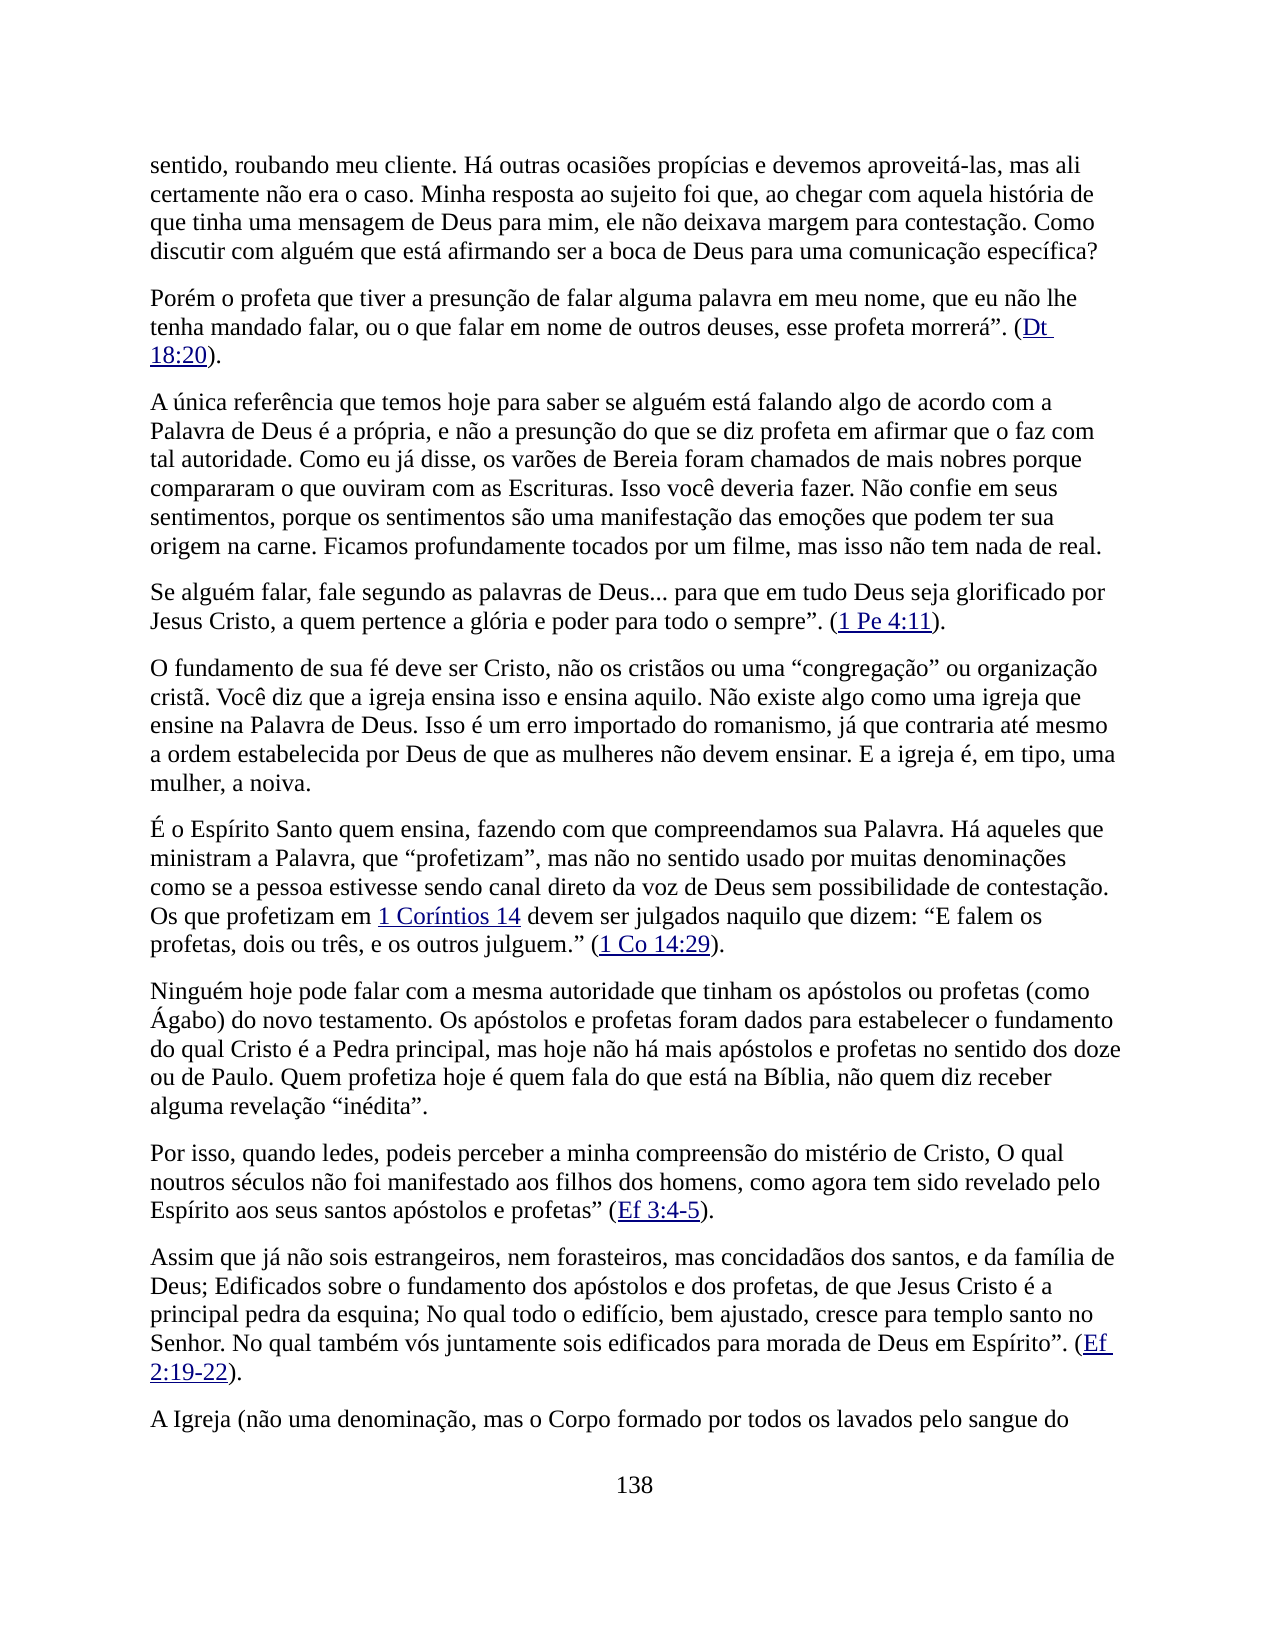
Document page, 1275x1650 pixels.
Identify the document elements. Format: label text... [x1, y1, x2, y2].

text Ninguém hoje pode falar com a mesma autoridade que tinham os apóstolos ou profetas (como Ágabo) do novo testamento. Os apóstolos e profetas foram dados para estabelecer o fundamento do qual Cristo é a Pedra principal, mas hoje não há mais apóstolos e profetas no sentido dos doze ou de Paulo. Quem profetiza hoje é quem fala do que está na Bíblia, não quem diz receber alguma revelação “inédita”. [150, 976, 1125, 1120]
text A Igreja (não uma denominação, mas o Corpo formado por todos os lavados pelo sangue do [150, 1404, 1125, 1432]
text Se alguém falar, fale segundo as palavras de Deus... para que em tudo Deus seja glorificado por Jesus Cristo, a quem pertence a glória e poder para todo o sempre”. (1 Pe 4:11). [150, 577, 1125, 635]
text O fundamento de sua fé deve ser Cristo, não os cristãos ou uma “congregação” ou organização cristã. Você diz que a igreja ensina isso e ensina aquilo. Não existe algo como uma igreja que ensine na Palavra de Deus. Isso é um erro importado do romanismo, já que contraria até mesmo a ordem estabelecida por Deus de que as mulheres não devem ensinar. E a igreja é, em tipo, uma mulher, a noiva. [150, 653, 1125, 797]
text A única referência que temos hoje para saber se alguém está falando algo de acordo com a Palavra de Deus é a própria, e não a presunção do que se diz profeta em afirmar que o faz com tal autoridade. Como eu já disse, os varões de Bereia foram chamados de mais nobres porque compararam o que ouviram com as Escrituras. Isso você deveria fazer. Não confie em seus sentimentos, porque os sentimentos são uma manifestação das emoções que podem ter sua origem na carne. Ficamos profundamente tocados por um filme, mas isso não tem nada de real. [150, 387, 1125, 559]
text sentido, roubando meu cliente. Há outras ocasiões propícias e devemos aproveitá-las, mas ali certamente não era o caso. Minha resposta ao sujeito foi que, ao chegar com aquela história de que tinha uma mensagem de Deus para mim, ele não deixava margem para contestação. Como discutir com alguém que está afirmando ser a boca de Deus para uma comunicação específica? [150, 150, 1125, 265]
text Porém o profeta que tiver a presunção de falar alguma palavra em meu nome, que eu não lhe tenha mandado falar, ou o que falar em nome de outros deuses, esse profeta morrerá”. (Dt 18:20). [150, 283, 1125, 369]
text Por isso, quando ledes, podeis perceber a minha compreensão do mistério de Cristo, O qual noutros séculos não foi manifestado aos filhos dos homens, como agora tem sido revelado pelo Espírito aos seus santos apóstolos e profetas” (Ef 3:4-5). [150, 1138, 1125, 1224]
text Assim que já não sois estrangeiros, nem forasteiros, mas concidadãos dos santos, e da família de Deus; Edificados sobre o fundamento dos apóstolos e dos profetas, de que Jesus Cristo é a principal pedra da esquina; No qual todo o edifício, bem ajustado, cresce para templo santo no Senhor. No qual também vós juntamente sois edificados para morada de Deus em Espírito”. (Ef 2:19-22). [150, 1242, 1125, 1386]
text É o Espírito Santo quem ensina, fazendo com que compreendamos sua Palavra. Há aqueles que ministram a Palavra, que “profetizam”, mas não no sentido usado por muitas denominações como se a pessoa estivesse sendo canal direto da voz de Deus sem possibilidade de contestação. Os que profetizam em 1 Coríntios 14 devem ser julgados naquilo que dizem: “E falem os profetas, dois ou três, e os outros julguem.” (1 Co 14:29). [150, 814, 1125, 958]
